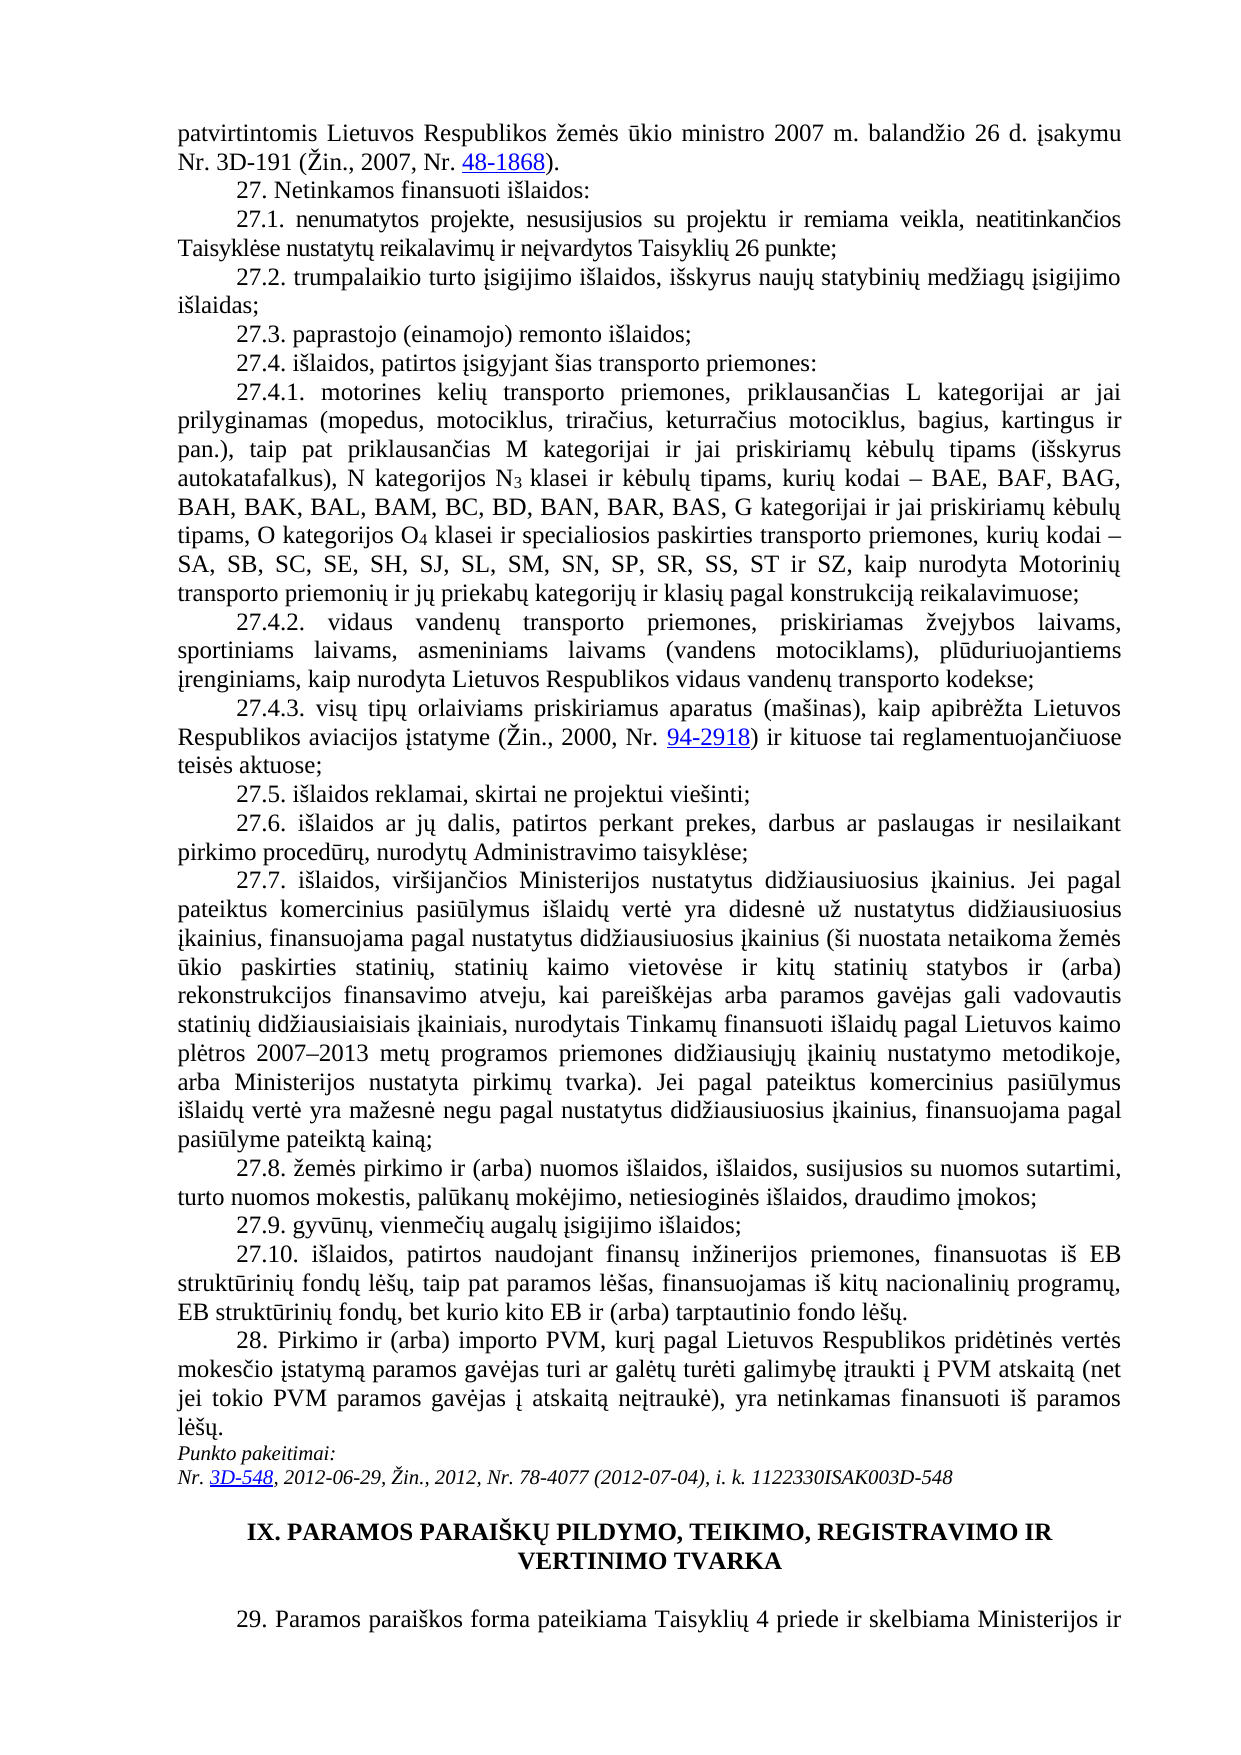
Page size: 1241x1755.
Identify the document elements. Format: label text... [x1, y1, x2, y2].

text 27.4.3. visų tipų orlaiviams priskiriamus aparatus (mašinas), kaip apibrėžta Lietuvos Respublikos aviacijos įstatyme (Žin., 2000, Nr. 94-2918) ir kituose tai reglamentuojančiuose teisės aktuose; [177, 693, 1122, 779]
text 27.9. gyvūnų, vienmečių augalų įsigijimo išlaidos; [177, 1211, 1122, 1239]
text 27.8. žemės pirkimo ir (arba) nuomos išlaidos, išlaidos, susijusios su nuomos sutartimi, turto nuomos mokestis, palūkanų mokėjimo, netiesioginės išlaidos, draudimo įmokos; [177, 1153, 1122, 1211]
text patvirtintomis Lietuvos Respublikos žemės ūkio ministro 2007 m. balandžio 26 d. įsakymu Nr. 3D-191 (Žin., 2007, Nr. 48-1868). [177, 118, 1122, 176]
text 27. Netinkamos finansuoti išlaidos: [177, 176, 1122, 204]
text Punkto pakeitimai: [177, 1441, 1122, 1465]
text 27.6. išlaidos ar jų dalis, patirtos perkant prekes, darbus ar paslaugas ir nesilaikant pirkimo procedūrų, nurodytų Administravimo taisyklėse; [177, 808, 1122, 866]
text 27.4.1. motorines kelių transporto priemones, priklausančias L kategorijai ar jai prilyginamas (mopedus, motociklus, triračius, keturračius motociklus, bagius, kartingus ir pan.), taip pat priklausančias M kategorijai ir jai priskiriamų kėbulų tipams (išskyrus autokatafalkus), N kategorijos N3 klasei ir kėbulų tipams, kurių kodai – BAE, BAF, BAG, BAH, BAK, BAL, BAM, BC, BD, BAN, BAR, BAS, G kategorijai ir jai priskiriamų kėbulų tipams, O kategorijos O4 klasei ir specialiosios paskirties transporto priemones, kurių kodai – SA, SB, SC, SE, SH, SJ, SL, SM, SN, SP, SR, SS, ST ir SZ, kaip nurodyta Motorinių transporto priemonių ir jų priekabų kategorijų ir klasių pagal konstrukciją reikalavimuose; [177, 377, 1122, 607]
text 27.4. išlaidos, patirtos įsigyjant šias transporto priemones: [177, 348, 1122, 377]
text 27.1. nenumatytos projekte, nesusijusios su projektu ir remiama veikla, neatitinkančios Taisyklėse nustatytų reikalavimų ir neįvardytos Taisyklių 26 punkte; [177, 204, 1122, 262]
text 29. Paramos paraiškos forma pateikiama Taisyklių 4 priede ir skelbiama Ministerijos ir [177, 1604, 1122, 1632]
text 27.5. išlaidos reklamai, skirtai ne projektui viešinti; [177, 779, 1122, 808]
text 27.10. išlaidos, patirtos naudojant finansų inžinerijos priemones, finansuotas iš EB struktūrinių fondų lėšų, taip pat paramos lėšas, finansuojamas iš kitų nacionalinių programų, EB struktūrinių fondų, bet kurio kito EB ir (arba) tarptautinio fondo lėšų. [177, 1239, 1122, 1326]
text 27.3. paprastojo (einamojo) remonto išlaidos; [177, 319, 1122, 348]
text 27.4.2. vidaus vandenų transporto priemones, priskiriamas žvejybos laivams, sportiniams laivams, asmeniniams laivams (vandens motociklams), plūduriuojantiems įrenginiams, kaip nurodyta Lietuvos Respublikos vidaus vandenų transporto kodekse; [177, 607, 1122, 693]
text IX. PARAMOS PARAIŠKŲ PILDYMO, TEIKIMO, REGISTRAVIMO IR VERTINIMO TVARKA [177, 1517, 1122, 1575]
text 27.2. trumpalaikio turto įsigijimo išlaidos, išskyrus naujų statybinių medžiagų įsigijimo išlaidas; [177, 262, 1122, 319]
text 28. Pirkimo ir (arba) importo PVM, kurį pagal Lietuvos Respublikos pridėtinės vertės mokesčio įstatymą paramos gavėjas turi ar galėtų turėti galimybę įtraukti į PVM atskaitą (net jei tokio PVM paramos gavėjas į atskaitą neįtraukė), yra netinkamas finansuoti iš paramos lėšų. [177, 1326, 1122, 1441]
text Nr. 3D-548, 2012-06-29, Žin., 2012, Nr. 78-4077 (2012-07-04), i. k. 1122330ISAK003D-548 [177, 1465, 1122, 1489]
text 27.7. išlaidos, viršijančios Ministerijos nustatytus didžiausiuosius įkainius. Jei pagal pateiktus komercinius pasiūlymus išlaidų vertė yra didesnė už nustatytus didžiausiuosius įkainius, finansuojama pagal nustatytus didžiausiuosius įkainius (ši nuostata netaikoma žemės ūkio paskirties statinių, statinių kaimo vietovėse ir kitų statinių statybos ir (arba) rekonstrukcijos finansavimo atveju, kai pareiškėjas arba paramos gavėjas gali vadovautis statinių didžiausiaisiais įkainiais, nurodytais Tinkamų finansuoti išlaidų pagal Lietuvos kaimo plėtros 2007–2013 metų programos priemones didžiausiųjų įkainių nustatymo metodikoje, arba Ministerijos nustatyta pirkimų tvarka). Jei pagal pateiktus komercinius pasiūlymus išlaidų vertė yra mažesnė negu pagal nustatytus didžiausiuosius įkainius, finansuojama pagal pasiūlyme pateiktą kainą; [177, 866, 1122, 1153]
